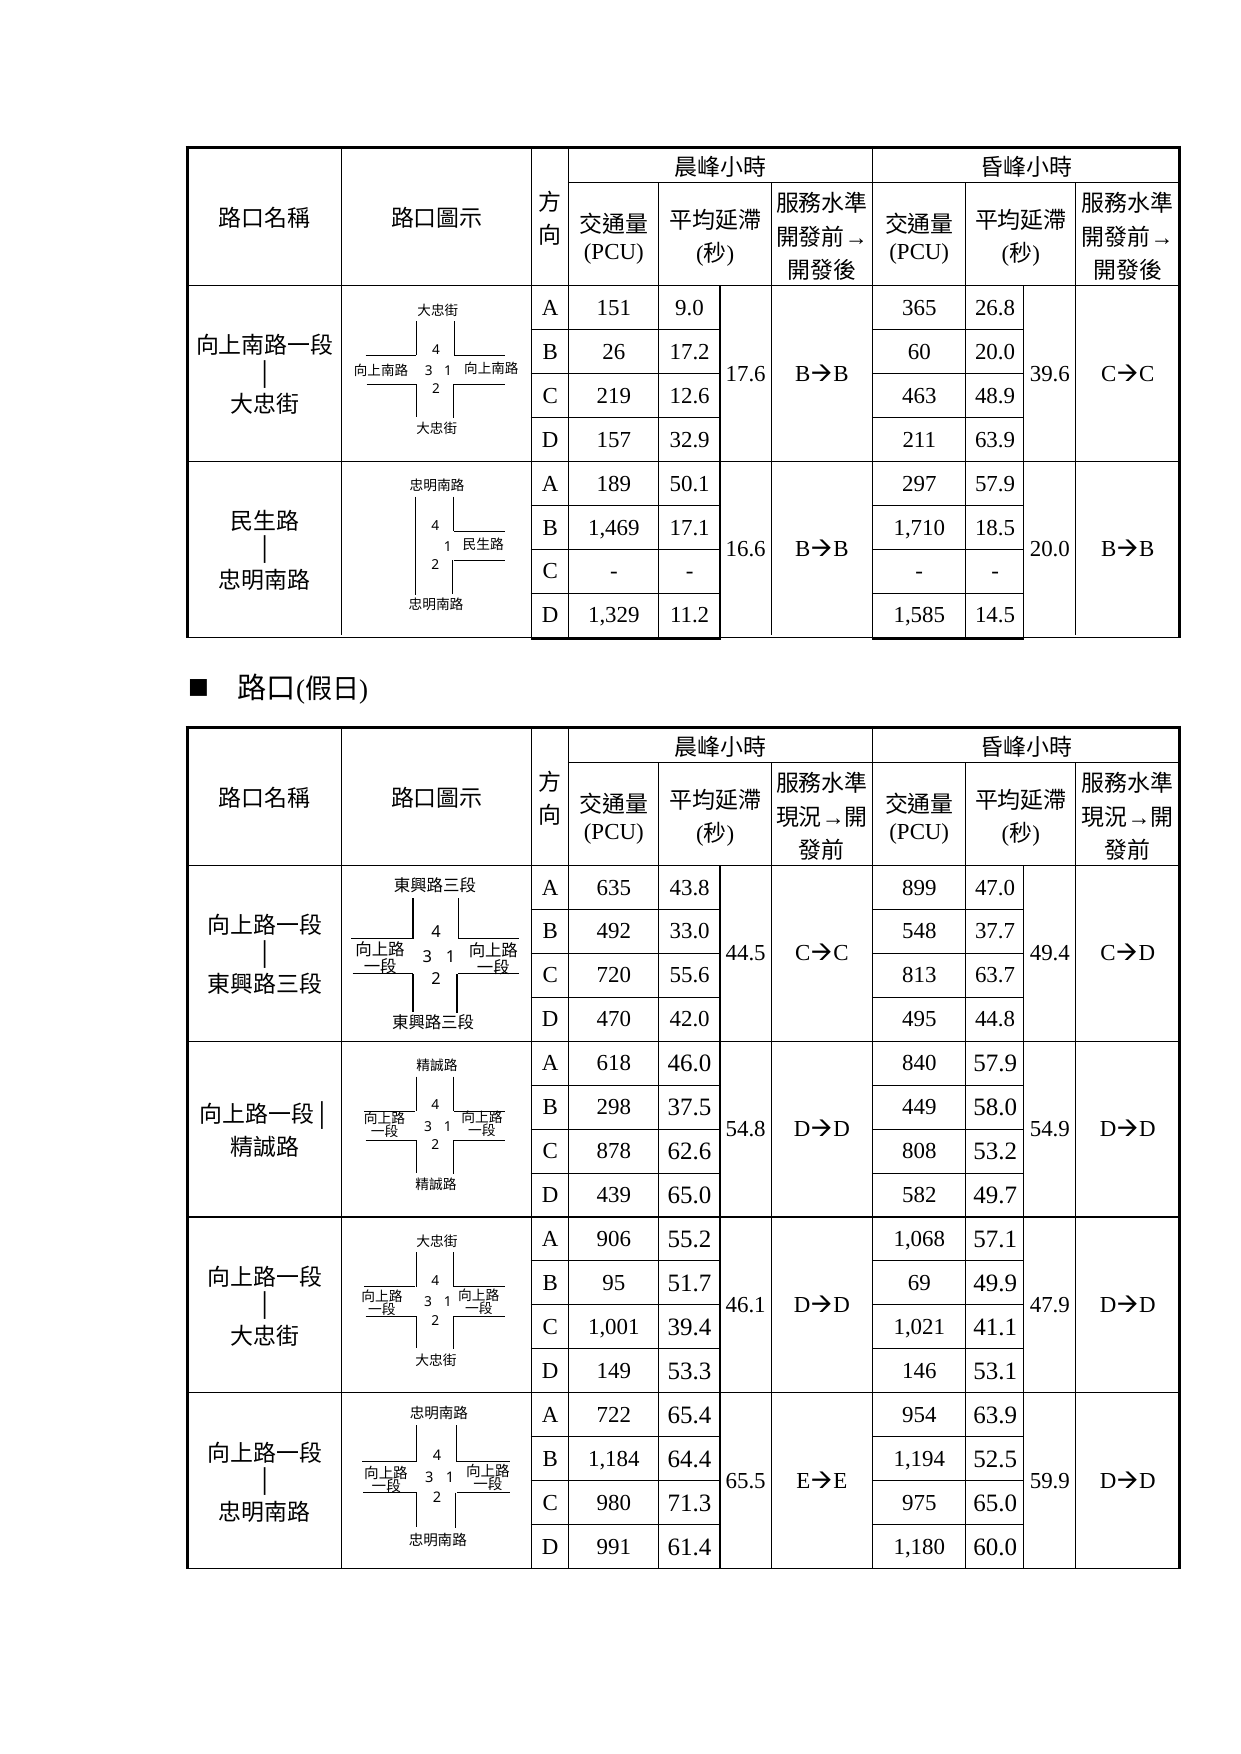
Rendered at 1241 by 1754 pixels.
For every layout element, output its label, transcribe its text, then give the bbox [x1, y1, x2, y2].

table_cell BB [1075, 462, 1178, 637]
table_cell 463 [873, 374, 965, 417]
table_cell 41.1 [966, 1305, 1023, 1348]
table_header 方向 [532, 729, 568, 865]
table_cell 服務水準 開發前→開發後 [772, 183, 872, 285]
table_cell 55.2 [659, 1218, 719, 1260]
table_cell C [532, 1305, 568, 1348]
table_cell D [532, 998, 568, 1041]
table_cell A [532, 1218, 568, 1260]
table_cell A [532, 866, 568, 909]
table_cell 1,329 [569, 594, 658, 637]
table_cell 向上路一段 │ 大忠街 [189, 1218, 341, 1392]
table_cell 58.0 [966, 1086, 1023, 1128]
table_cell - [659, 550, 719, 593]
table_cell DD [1076, 1393, 1178, 1568]
table_cell 65.5 [721, 1393, 771, 1568]
table_cell 57.1 [966, 1218, 1023, 1260]
table_cell 交通量 (PCU) [873, 183, 965, 285]
table_cell 65.4 [659, 1393, 719, 1436]
table_cell 20.0 [966, 330, 1023, 373]
table_cell 980 [569, 1481, 658, 1524]
table_cell 365 [873, 286, 965, 329]
table_cell 54.8 [721, 1042, 771, 1216]
table_cell 439 [569, 1174, 658, 1216]
table_cell 向上南路一段 │ 大忠街 [189, 286, 341, 461]
table_cell 37.5 [659, 1086, 719, 1128]
table_cell 17.6 [721, 286, 771, 461]
table_cell 17.1 [659, 506, 719, 549]
table_cell 53.3 [659, 1349, 719, 1392]
table_cell 298 [569, 1086, 658, 1128]
table_cell 1,001 [569, 1305, 658, 1348]
table_cell 16.6 [721, 462, 771, 637]
table_cell 55.6 [659, 954, 719, 997]
table_cell 49.4 [1024, 866, 1075, 1041]
table_header 昏峰小時 [873, 729, 1178, 762]
table_cell DD [1076, 1218, 1178, 1392]
list 路口(假日) [187, 665, 1053, 707]
table_cell B [532, 330, 568, 373]
table_cell 57.9 [966, 462, 1023, 505]
table_cell 民生路 │ 忠明南路 [189, 462, 342, 637]
table_cell B [532, 1437, 568, 1480]
table_cell 57.9 [966, 1042, 1023, 1084]
table_cell 44.8 [966, 998, 1023, 1041]
table_cell D [532, 594, 568, 637]
table_cell 149 [569, 1349, 658, 1392]
table_cell 平均延滯(秒) [659, 183, 771, 285]
table_cell A [532, 462, 568, 505]
table_cell 46.0 [659, 1042, 719, 1084]
table_cell 11.2 [659, 594, 719, 637]
table_cell 54.9 [1024, 1042, 1075, 1216]
table_cell 33.0 [659, 910, 719, 953]
table_cell 813 [873, 954, 965, 997]
table_cell 211 [873, 418, 965, 461]
table_cell 37.7 [966, 910, 1023, 953]
table_cell 服務水準 開發前→開發後 [1076, 183, 1178, 285]
table_cell 50.1 [659, 462, 719, 505]
table_cell 平均延滯(秒) [966, 183, 1075, 285]
table_header 晨峰小時 [569, 729, 872, 762]
table_cell 46.1 [721, 1218, 771, 1392]
table_cell 9.0 [659, 286, 719, 329]
table_cell 1,194 [873, 1437, 965, 1480]
table_cell A [532, 1042, 568, 1084]
table_cell 975 [873, 1481, 965, 1524]
table_cell CC [772, 866, 872, 1041]
table_cell 1,021 [873, 1305, 965, 1348]
table_header 方向 [532, 149, 568, 285]
table_cell C [532, 1481, 568, 1524]
table_cell 39.4 [659, 1305, 719, 1348]
table_cell 189 [569, 462, 658, 505]
table_cell 65.0 [966, 1481, 1023, 1524]
table_cell 32.9 [659, 418, 719, 461]
table_cell 582 [873, 1174, 965, 1216]
table_cell 向上路一段│ 精誠路 [189, 1042, 341, 1216]
table_cell 95 [569, 1261, 658, 1304]
table_cell 44.5 [721, 866, 771, 1041]
table_cell 63.9 [966, 1393, 1023, 1436]
table_cell 62.6 [659, 1130, 719, 1172]
table_cell 服務水準 現況→開發前 [1076, 763, 1178, 865]
table_cell 720 [569, 954, 658, 997]
table_cell C [532, 954, 568, 997]
table_cell CD [1076, 866, 1178, 1041]
table_cell 219 [569, 374, 658, 417]
table_cell 1,180 [873, 1525, 965, 1568]
table_cell DD [772, 1042, 872, 1216]
table_cell 交通量 (PCU) [569, 763, 658, 865]
table_cell 53.2 [966, 1130, 1023, 1172]
table_cell 43.8 [659, 866, 719, 909]
table_cell 61.4 [659, 1525, 719, 1568]
table_cell 12.6 [659, 374, 719, 417]
table_cell C [532, 550, 568, 593]
table_cell 49.9 [966, 1261, 1023, 1304]
table_cell 840 [873, 1042, 965, 1084]
table_cell 495 [873, 998, 965, 1041]
table_cell 平均延滯(秒) [966, 763, 1075, 865]
table_header 路口名稱 [189, 149, 341, 285]
table_cell A [532, 1393, 568, 1436]
table_cell D [532, 1525, 568, 1568]
table_cell 722 [569, 1393, 658, 1436]
table_cell 26.8 [966, 286, 1023, 329]
table_cell 47.0 [966, 866, 1023, 909]
table_cell B [532, 506, 568, 549]
table_cell 69 [873, 1261, 965, 1304]
table_cell B [532, 1086, 568, 1128]
table_cell 63.9 [966, 418, 1023, 461]
table_cell 297 [873, 462, 965, 505]
table_cell 26 [569, 330, 658, 373]
table_cell - [966, 550, 1023, 593]
table_cell A [532, 286, 568, 329]
table_cell 449 [873, 1086, 965, 1128]
table_header 路口圖示 [342, 149, 531, 285]
table_cell EE [772, 1393, 872, 1568]
table_cell 1,068 [873, 1218, 965, 1260]
table_cell 49.7 [966, 1174, 1023, 1216]
table_cell 64.4 [659, 1437, 719, 1480]
table_cell B [532, 910, 568, 953]
table_cell D [532, 1174, 568, 1216]
table_cell [342, 1042, 531, 1216]
table_cell 618 [569, 1042, 658, 1084]
table_cell DD [772, 1218, 872, 1392]
table_cell 向上路一段 │ 忠明南路 [189, 1393, 341, 1568]
table_cell 60 [873, 330, 965, 373]
table_header 路口名稱 [189, 729, 341, 865]
table_header 昏峰小時 [873, 149, 1178, 182]
table_cell 1,469 [569, 506, 658, 549]
table_cell 808 [873, 1130, 965, 1172]
table_cell [342, 866, 531, 1041]
table_cell 470 [569, 998, 658, 1041]
table_cell 954 [873, 1393, 965, 1436]
table_cell CC [1076, 286, 1178, 461]
table_cell C [532, 374, 568, 417]
table_cell BB [772, 286, 872, 461]
table_cell 878 [569, 1130, 658, 1172]
table_cell 14.5 [966, 594, 1023, 637]
table_cell 157 [569, 418, 658, 461]
table_cell 48.9 [966, 374, 1023, 417]
table_cell DD [1076, 1042, 1178, 1216]
table_cell B [532, 1261, 568, 1304]
table_header 晨峰小時 [569, 149, 872, 182]
table_cell 1,585 [873, 594, 965, 637]
table_cell 71.3 [659, 1481, 719, 1524]
table_cell C [532, 1130, 568, 1172]
table_cell [342, 1218, 531, 1392]
table_cell D [532, 418, 568, 461]
table_cell [342, 286, 531, 461]
table_cell 60.0 [966, 1525, 1023, 1568]
table_header 路口圖示 [342, 729, 531, 865]
table_cell BB [771, 462, 872, 637]
table_cell 1,710 [873, 506, 965, 549]
table_cell 平均延滯(秒) [659, 763, 771, 865]
table_cell 63.7 [966, 954, 1023, 997]
table_cell 146 [873, 1349, 965, 1392]
table_cell 交通量 (PCU) [569, 183, 658, 285]
table_cell 548 [873, 910, 965, 953]
table_cell 906 [569, 1218, 658, 1260]
table_cell 635 [569, 866, 658, 909]
table_cell 47.9 [1024, 1218, 1075, 1392]
table_cell 20.0 [1024, 462, 1075, 637]
table_cell [342, 1393, 531, 1568]
table_cell 991 [569, 1525, 658, 1568]
table_cell 1,184 [569, 1437, 658, 1480]
table_cell 39.6 [1024, 286, 1075, 461]
table_cell 65.0 [659, 1174, 719, 1216]
table_cell - [569, 550, 658, 593]
table_cell [342, 462, 531, 637]
table_cell 交通量 (PCU) [873, 763, 965, 865]
table_cell - [873, 550, 965, 593]
table_cell 42.0 [659, 998, 719, 1041]
table_cell 18.5 [966, 506, 1023, 549]
table_cell 59.9 [1024, 1393, 1075, 1568]
table_cell 492 [569, 910, 658, 953]
table_cell 51.7 [659, 1261, 719, 1304]
table_cell 向上路一段 │ 東興路三段 [189, 866, 341, 1041]
table_cell 151 [569, 286, 658, 329]
table_cell D [532, 1349, 568, 1392]
table_cell 899 [873, 866, 965, 909]
table_cell 17.2 [659, 330, 719, 373]
table_cell 52.5 [966, 1437, 1023, 1480]
table_cell 53.1 [966, 1349, 1023, 1392]
table_cell 服務水準 現況→開發前 [772, 763, 872, 865]
